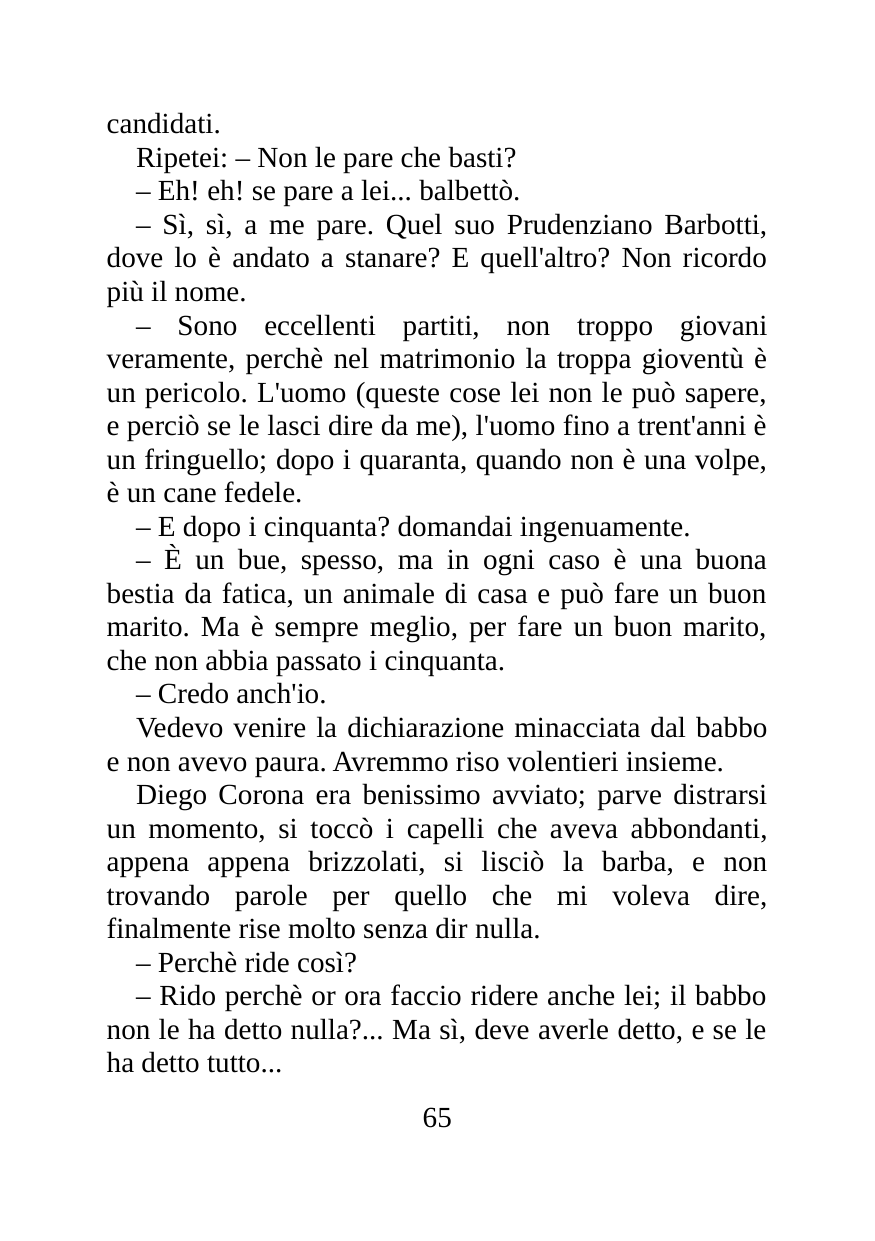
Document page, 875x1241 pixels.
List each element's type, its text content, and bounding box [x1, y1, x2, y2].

text Ripetei: ‒ Non le pare che basti? [106, 140, 768, 173]
text ‒ Sono eccellenti partiti, non troppo giovani veramente, perchè nel matrimonio la troppa gioventù è un pericolo. L'uomo (queste cose lei non le può sapere, e perciò se le lasci dire da me), l'uomo fino a trent'anni è un fringuello; dopo i quaranta, quando non è una volpe, è un cane fedele. [106, 308, 768, 509]
text ‒ Eh! eh! se pare a lei... balbettò. [106, 173, 768, 207]
text ‒ Sì, sì, a me pare. Quel suo Prudenziano Barbotti, dove lo è andato a stanare? E quell'altro? Non ricordo più il nome. [106, 207, 768, 308]
text candidati. [106, 106, 768, 140]
text ‒ E dopo i cinquanta? domandai ingenuamente. [106, 509, 768, 542]
text ‒ Perchè ride così? [106, 945, 768, 978]
text Diego Corona era benissimo avviato; parve distrarsi un momento, si toccò i capelli che aveva abbondanti, appena appena brizzolati, si lisciò la barba, e non trovando parole per quello che mi voleva dire, finalmente rise molto senza dir nulla. [106, 777, 768, 945]
text ‒ Credo anch'io. [106, 677, 768, 710]
text ‒ È un bue, spesso, ma in ogni caso è una buona bestia da fatica, un animale di casa e può fare un buon marito. Ma è sempre meglio, per fare un buon marito, che non abbia passato i cinquanta. [106, 542, 768, 677]
text ‒ Rido perchè or ora faccio ridere anche lei; il babbo non le ha detto nulla?... Ma sì, deve averle detto, e se le ha detto tutto... [106, 978, 768, 1079]
text Vedevo venire la dichiarazione minacciata dal babbo e non avevo paura. Avremmo riso volentieri insieme. [106, 710, 768, 777]
